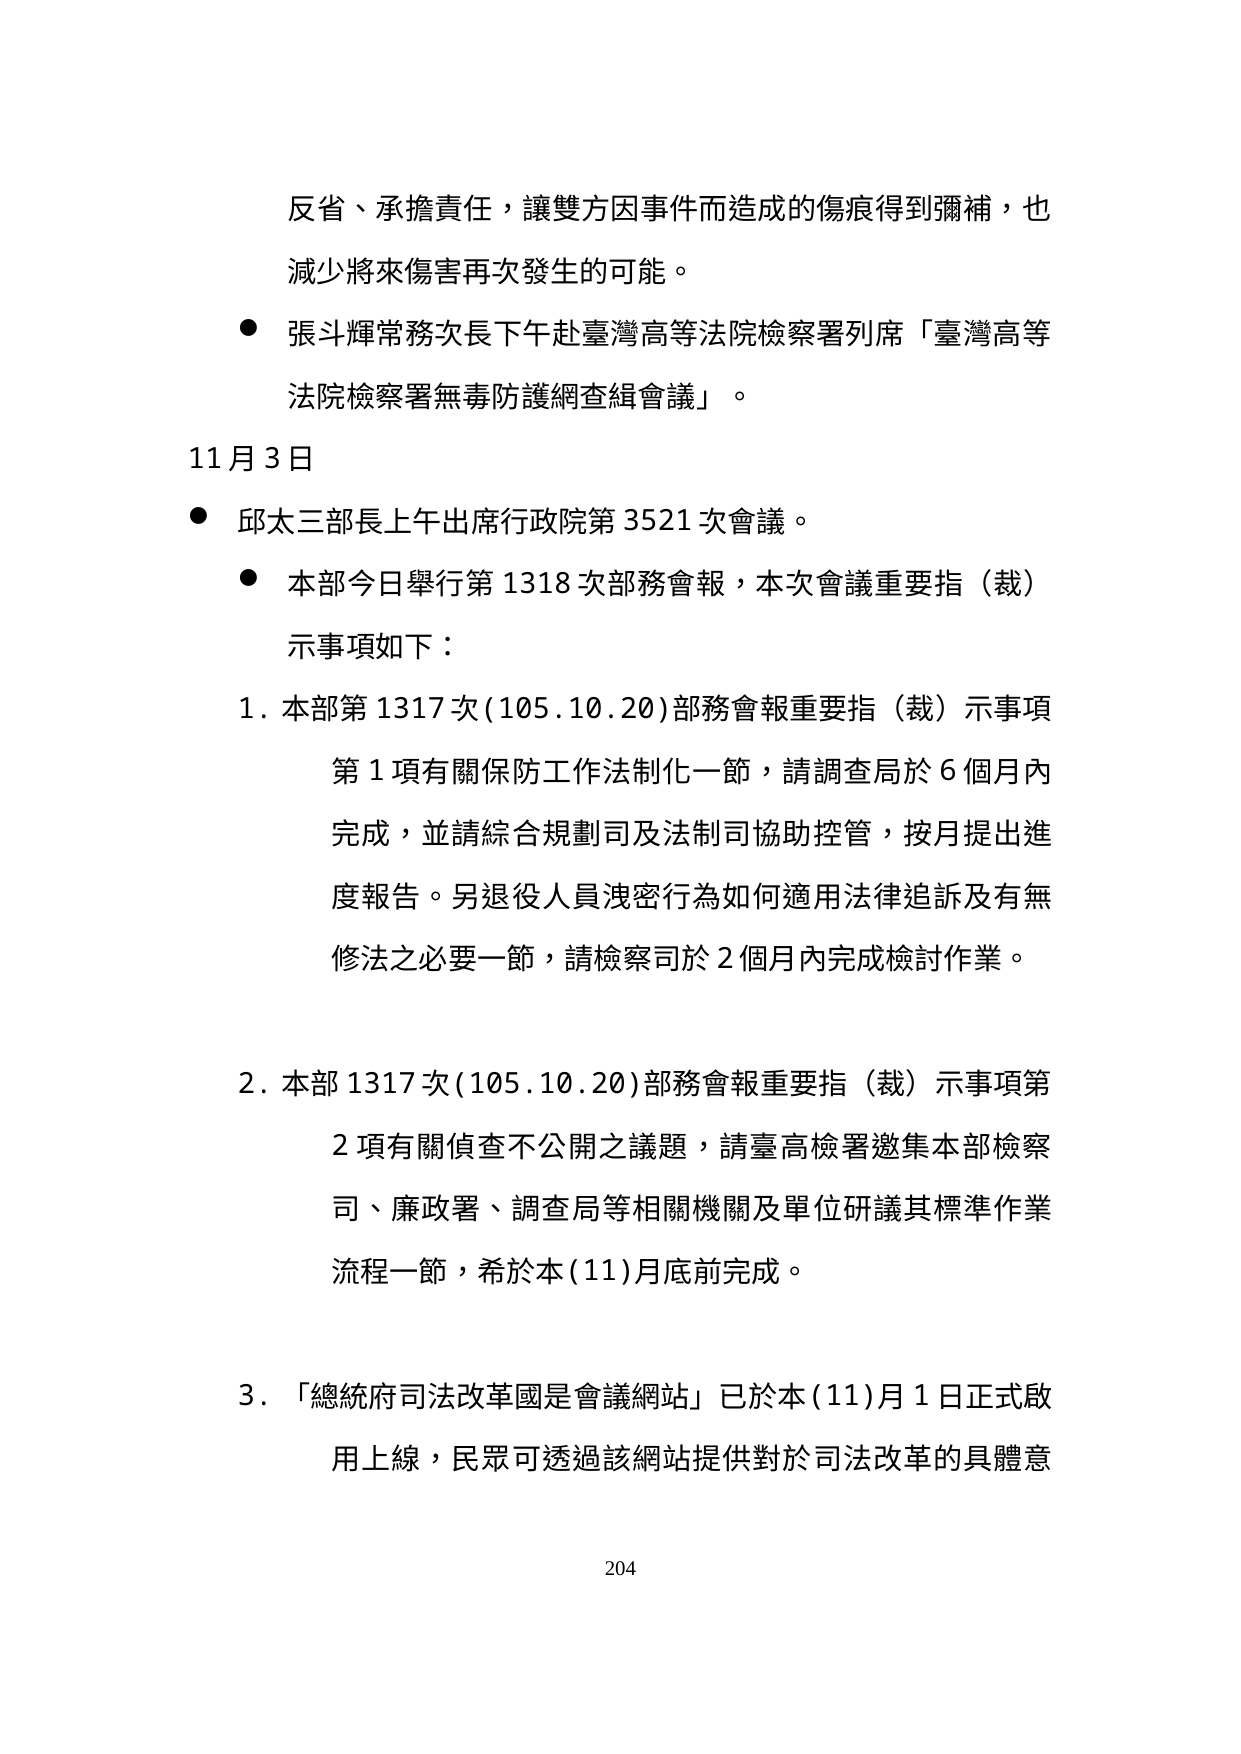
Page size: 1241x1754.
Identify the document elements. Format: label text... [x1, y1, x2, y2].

list 邱太三部長上午出席行政院第3521次會議。 [187, 478, 1053, 540]
text 11月3日 [187, 415, 1053, 478]
list 反省、承擔責任，讓雙方因事件而造成的傷痕得到彌補，也減少將來傷害再次發生的可能。 [237, 165, 1053, 290]
list 張斗輝常務次長下午赴臺灣高等法院檢察署列席「臺灣高等法院檢察署無毒防護網查緝會議」。 [237, 290, 1053, 415]
list 本部1317次(105.10.20)部務會報重要指（裁）示事項第2項有關偵查不公開之議題，請臺高檢署邀集本部檢察司、廉政署、調查局等相關機關及單位研議其標準作業流程一節，希於本(11)月底前完成。 [237, 1040, 1053, 1290]
list 本部第1317次(105.10.20)部務會報重要指（裁）示事項第1項有關保防工作法制化一節，請調查局於6個月內完成，並請綜合規劃司及法制司協助控管，按月提出進度報告。另退役人員洩密行為如何適用法律追訴及有無修法之必要一節，請檢察司於2個月內完成檢討作業。 [237, 665, 1053, 978]
list 本部今日舉行第1318次部務會報，本次會議重要指（裁）示事項如下： [237, 540, 1053, 665]
list 「總統府司法改革國是會議網站」已於本(11)月1日正式啟用上線，民眾可透過該網站提供對於司法改革的具體意 [237, 1353, 1053, 1478]
